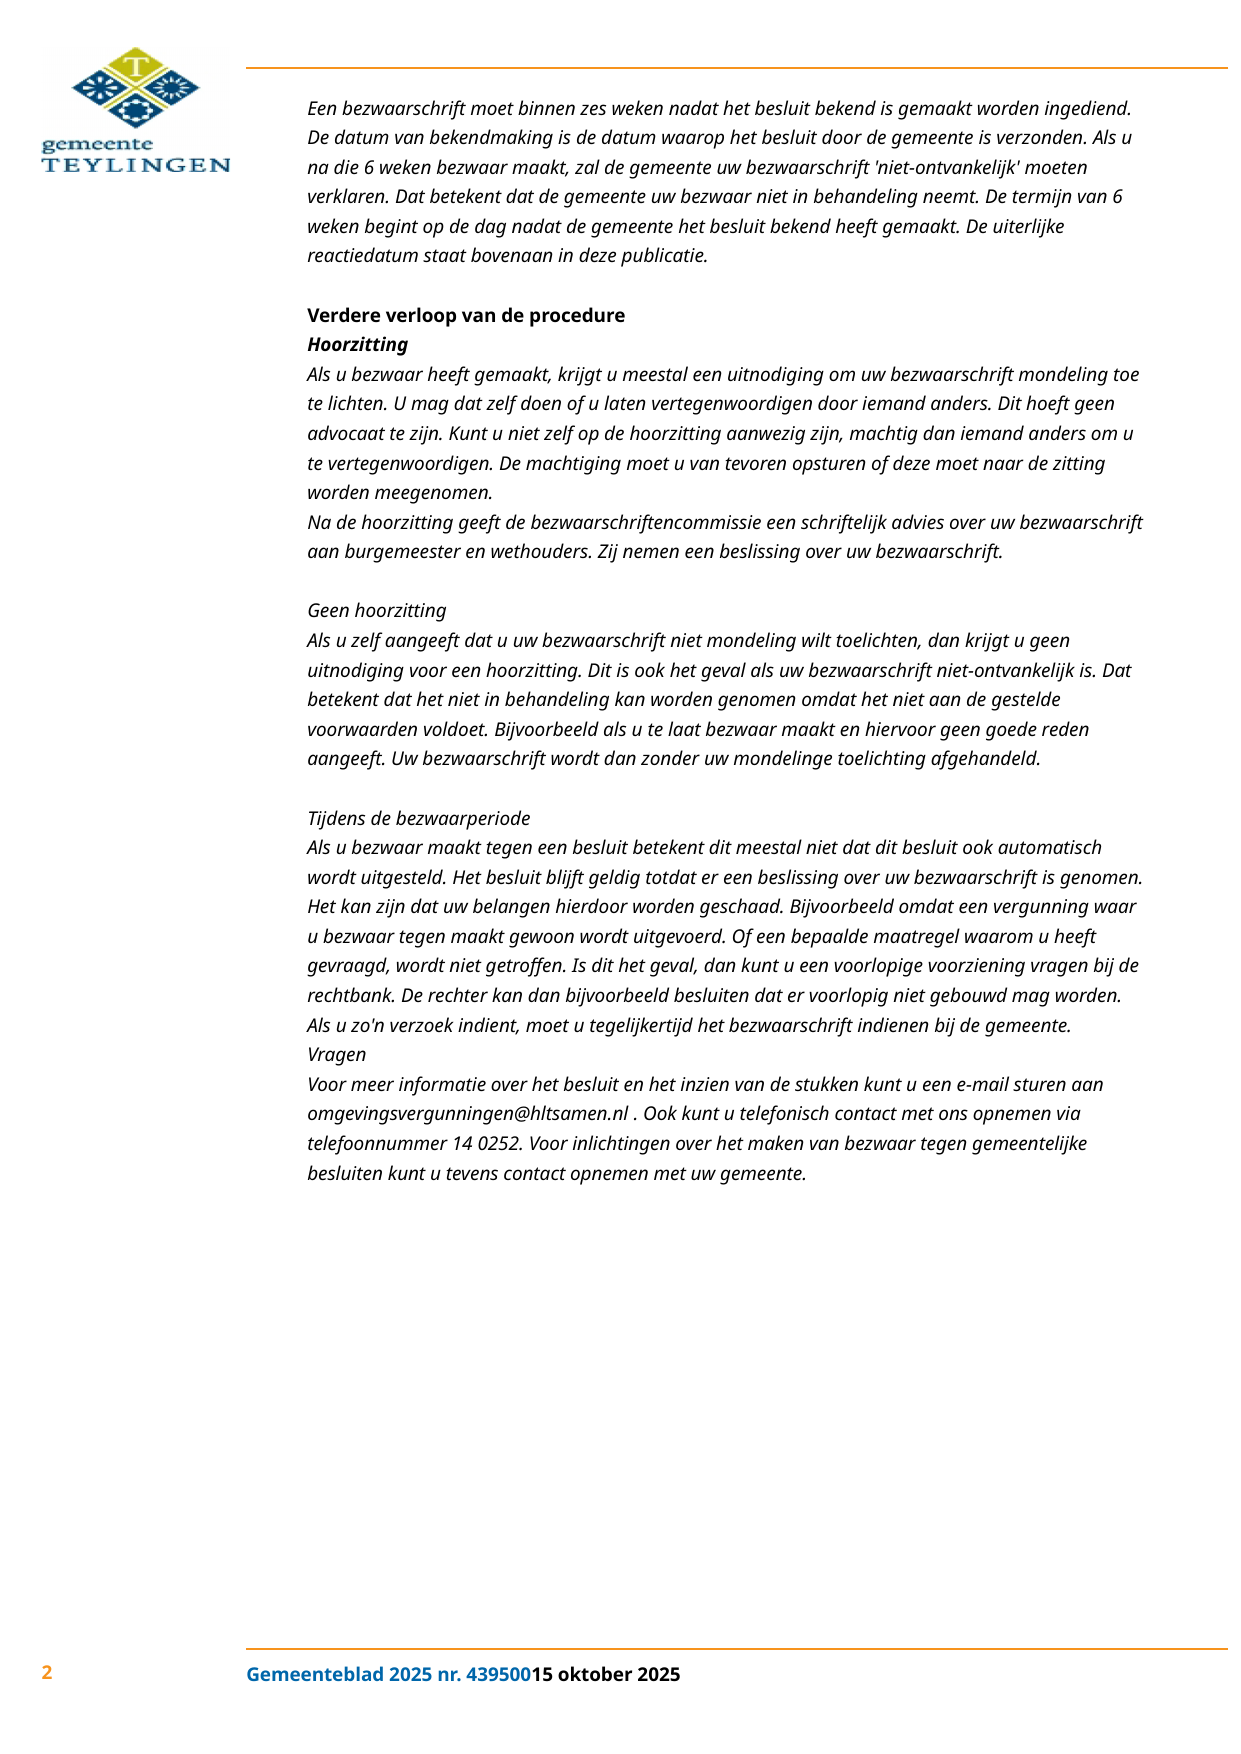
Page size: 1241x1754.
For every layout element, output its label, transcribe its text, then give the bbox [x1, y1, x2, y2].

picture [41, 47, 231, 172]
list Na de hoorzitting geeft de bezwaarschriftencommissie een schriftelijk advies over uw bezwaarschrift aan burgemeester en wethouders. Zij nemen een beslissing over uw bezwaarschrift. [248, 509, 1152, 564]
list Voor meer informatie over het besluit en het inzien van de stukken kunt u een e-mail sturen aan omgevingsvergunningen@hltsamen.nl . Ook kunt u telefonisch contact met ons opnemen via telefoonnummer 14 0252. Voor inlichtingen over het maken van bezwaar tegen gemeentelijke besluiten kunt u tevens contact opnemen met uw gemeente. [248, 1071, 1152, 1186]
list Geen hoorzitting [248, 598, 1152, 623]
list Als u zelf aangeeft dat u uw bezwaarschrift niet mondeling wilt toelichten, dan krijgt u geen uitnodiging voor een hoorzitting. Dit is ook het geval als uw bezwaarschrift niet-ontvankelijk is. Dat betekent dat het niet in behandeling kan worden genomen omdat het niet aan de gestelde voorwaarden voldoet. Bijvoorbeeld als u te laat bezwaar maakt en hiervoor geen goede reden aangeeft. Uw bezwaarschrift wordt dan zonder uw mondelinge toelichting afgehandeld. [248, 627, 1152, 771]
list Hoorzitting [248, 331, 1152, 357]
list Vragen [248, 1041, 1152, 1067]
list Een bezwaarschrift moet binnen zes weken nadat het besluit bekend is gemaakt worden ingediend. De datum van bekendmaking is de datum waarop het besluit door de gemeente is verzonden. Als u na die 6 weken bezwaar maakt, zal de gemeente uw bezwaarschrift 'niet-ontvankelijk' moeten verklaren. Dat betekent dat de gemeente uw bezwaar niet in behandeling neemt. De termijn van 6 weken begint op de dag nadat de gemeente het besluit bekend heeft gemaakt. De uiterlijke reactiedatum staat bovenaan in deze publicatie. [248, 95, 1152, 268]
list Verdere verloop van de procedure [248, 302, 1152, 328]
list Als u bezwaar maakt tegen een besluit betekent dit meestal niet dat dit besluit ook automatisch wordt uitgesteld. Het besluit blijft geldig totdat er een beslissing over uw bezwaarschrift is genomen. Het kan zijn dat uw belangen hierdoor worden geschaad. Bijvoorbeeld omdat een vergunning waar u bezwaar tegen maakt gewoon wordt uitgevoerd. Of een bepaalde maatregel waarom u heeft gevraagd, wordt niet getroffen. Is dit het geval, dan kunt u een voorlopige voorziening vragen bij de rechtbank. De rechter kan dan bijvoorbeeld besluiten dat er voorlopig niet gebouwd mag worden. Als u zo'n verzoek indient, moet u tegelijkertijd het bezwaarschrift indienen bij de gemeente. [248, 834, 1152, 1038]
list Als u bezwaar heeft gemaakt, krijgt u meestal een uitnodiging om uw bezwaarschrift mondeling toe te lichten. U mag dat zelf doen of u laten vertegenwoordigen door iemand anders. Dit hoeft geen advocaat te zijn. Kunt u niet zelf op de hoorzitting aanwezig zijn, machtig dan iemand anders om u te vertegenwoordigen. De machtiging moet u van tevoren opsturen of deze moet naar de zitting worden meegenomen. [248, 361, 1152, 505]
list Tijdens de bezwaarperiode [248, 805, 1152, 831]
